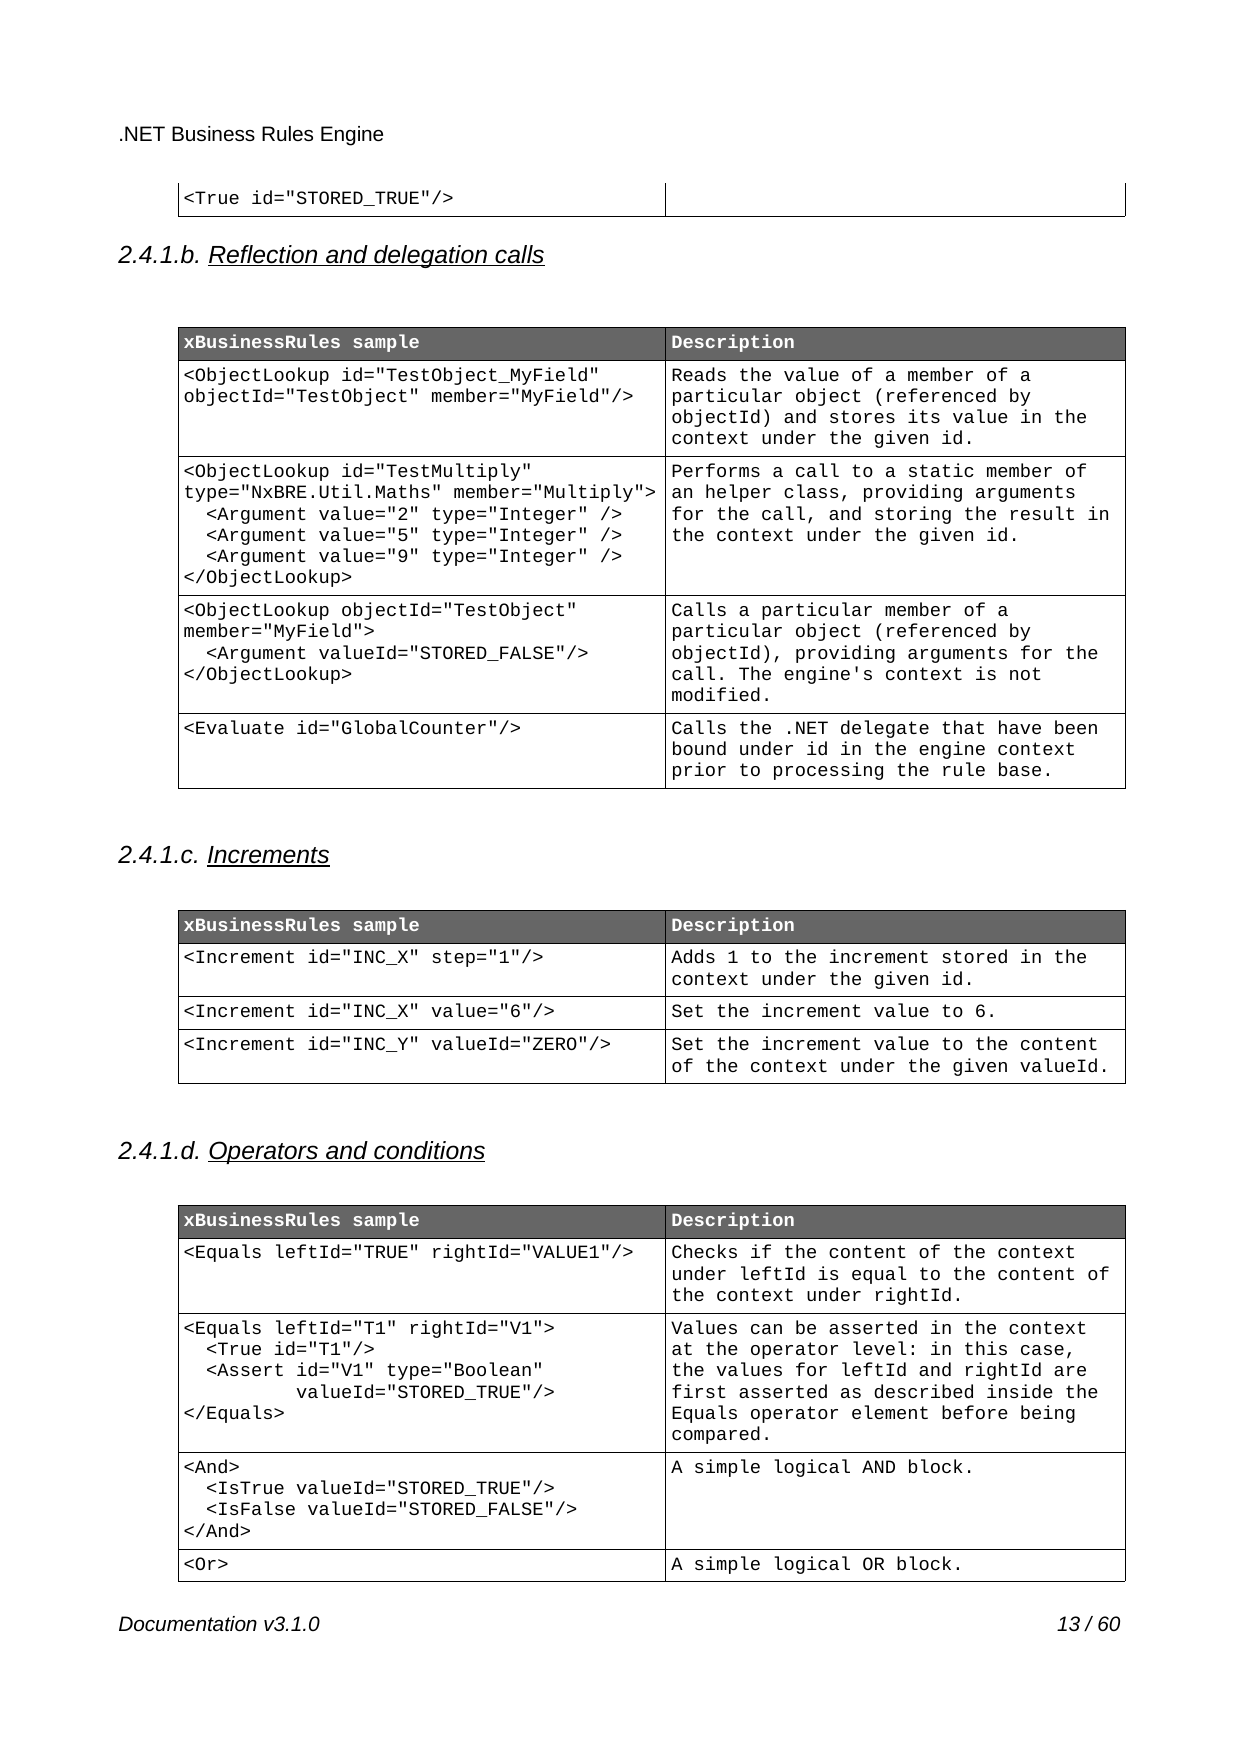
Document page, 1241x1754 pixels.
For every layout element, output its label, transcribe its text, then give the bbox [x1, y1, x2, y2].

table_cell A simple logical OR block. [666, 1550, 1125, 1581]
table_cell Reads the value of a member of a particular object (referenced by objectId) and stores its value in the context under the given id. [666, 361, 1125, 456]
table_cell Checks if the content of the context under leftId is equal to the content of the context under rightId. [666, 1239, 1125, 1313]
subtitle Increments [118, 841, 1124, 869]
table_cell <True id="STORED_TRUE"/> [179, 183, 665, 216]
table_cell <Increment id="INC_X" step="1"/> [179, 944, 665, 996]
table_cell Adds 1 to the increment stored in the context under the given id. [666, 944, 1125, 996]
table_cell <Equals leftId="TRUE" rightId="VALUE1"/> [179, 1239, 665, 1313]
table_cell <Or> [179, 1550, 665, 1581]
table_cell [666, 183, 1125, 216]
table_cell Calls a particular member of a particular object (referenced by objectId), providing arguments for the call. The engine's context is not modified. [666, 596, 1125, 713]
table_cell <ObjectLookup objectId="TestObject" member="MyField"> <Argument valueId="STORED_FALSE"/> </ObjectLookup> [179, 596, 665, 713]
table_cell A simple logical AND block. [666, 1453, 1125, 1549]
table_cell <ObjectLookup id="TestObject_MyField" objectId="TestObject" member="MyField"/> [179, 361, 665, 456]
table_cell Set the increment value to 6. [666, 997, 1125, 1029]
table_header Description [666, 911, 1125, 943]
table_cell <And> <IsTrue valueId="STORED_TRUE"/> <IsFalse valueId="STORED_FALSE"/> </And> [179, 1453, 665, 1549]
table_cell Values can be asserted in the context at the operator level: in this case, the values for leftId and rightId are first asserted as described inside the Equals operator element before being compared. [666, 1314, 1125, 1452]
table_cell Calls the .NET delegate that have been bound under id in the engine context prior to processing the rule base. [666, 714, 1125, 788]
table_cell <Increment id="INC_Y" valueId="ZERO"/> [179, 1030, 665, 1083]
subtitle Reflection and delegation calls [118, 241, 1124, 268]
table_header xBusinessRules sample [179, 911, 665, 943]
table_header xBusinessRules sample [179, 328, 665, 360]
table_cell <ObjectLookup id="TestMultiply" type="NxBRE.Util.Maths" member="Multiply"> <Argument value="2" type="Integer" /> <Argument value="5" type="Integer" /> <Argument value="9" type="Integer" /> </ObjectLookup> [179, 457, 665, 595]
table_cell <Evaluate id="GlobalCounter"/> [179, 714, 665, 788]
table_header Description [666, 1206, 1125, 1238]
table_cell Performs a call to a static member of an helper class, providing arguments for the call, and storing the result in the context under the given id. [666, 457, 1125, 595]
table_cell Set the increment value to the content of the context under the given valueId. [666, 1030, 1125, 1083]
subtitle Operators and conditions [118, 1137, 1124, 1164]
table_header xBusinessRules sample [179, 1206, 665, 1238]
table_header Description [666, 328, 1125, 360]
table_cell <Equals leftId="T1" rightId="V1"> <True id="T1"/> <Assert id="V1" type="Boolean" valueId="STORED_TRUE"/> </Equals> [179, 1314, 665, 1452]
table_cell <Increment id="INC_X" value="6"/> [179, 997, 665, 1029]
